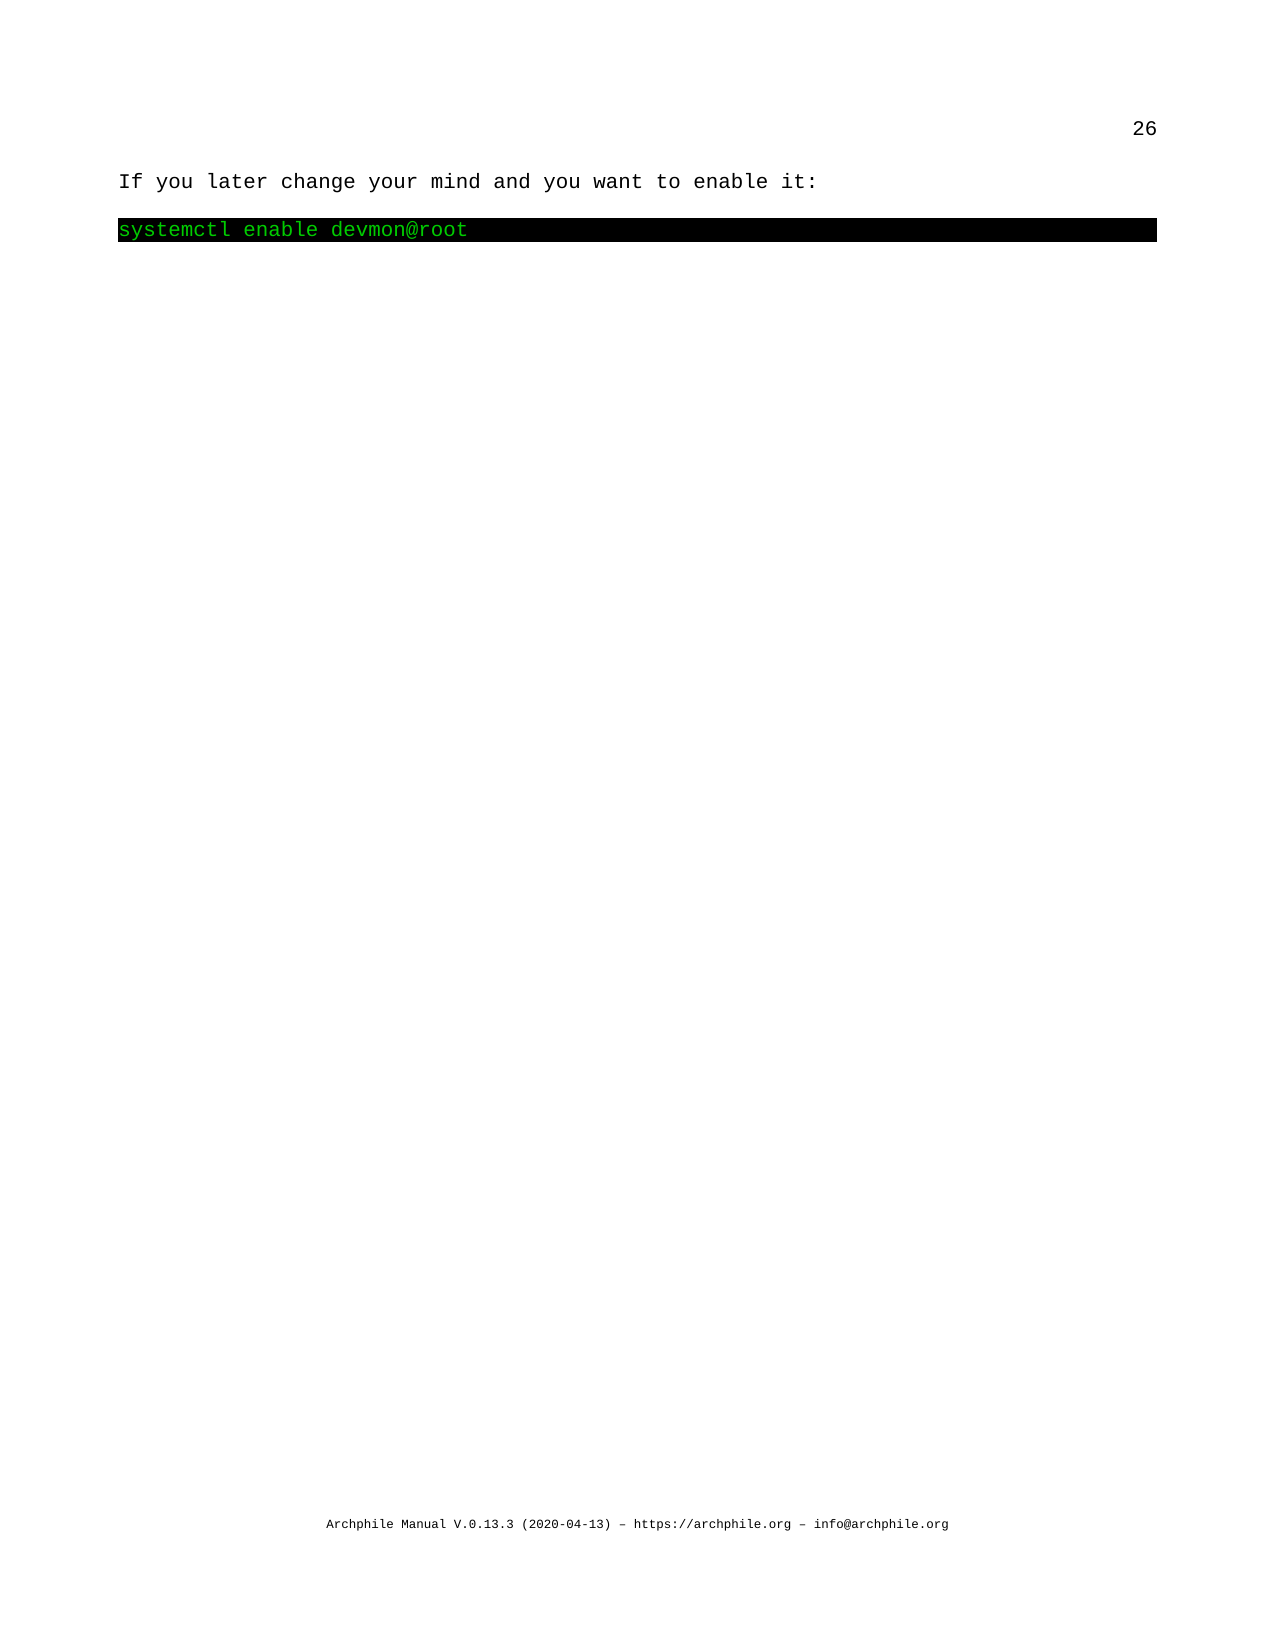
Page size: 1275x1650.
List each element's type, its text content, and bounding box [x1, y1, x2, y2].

text If you later change your mind and you want to enable it: [118, 171, 1157, 195]
text systemctl enable devmon@root [118, 218, 1157, 242]
